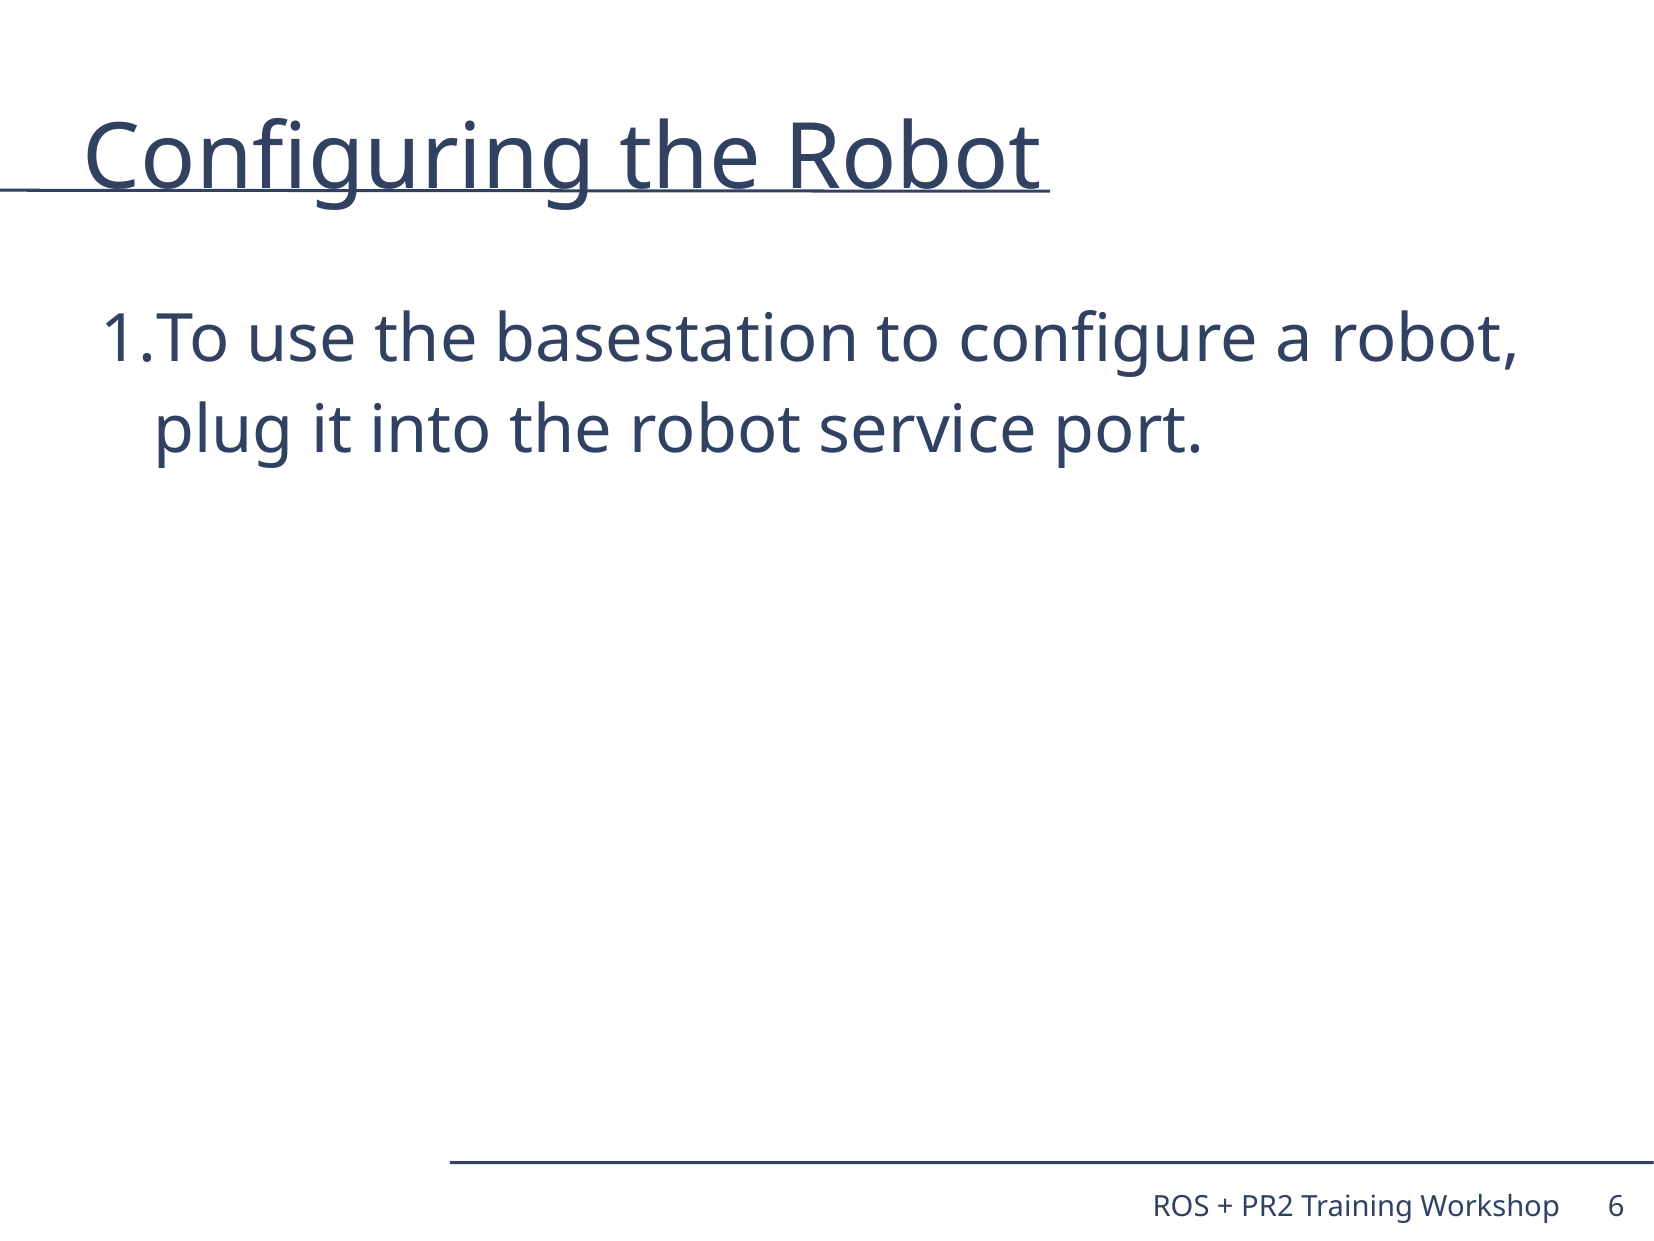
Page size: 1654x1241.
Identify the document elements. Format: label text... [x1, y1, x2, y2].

title Configuring the Robot [82, 56, 1571, 250]
list To use the basestation to configure a robot, plug it into the robot service port. [82, 290, 1571, 1109]
